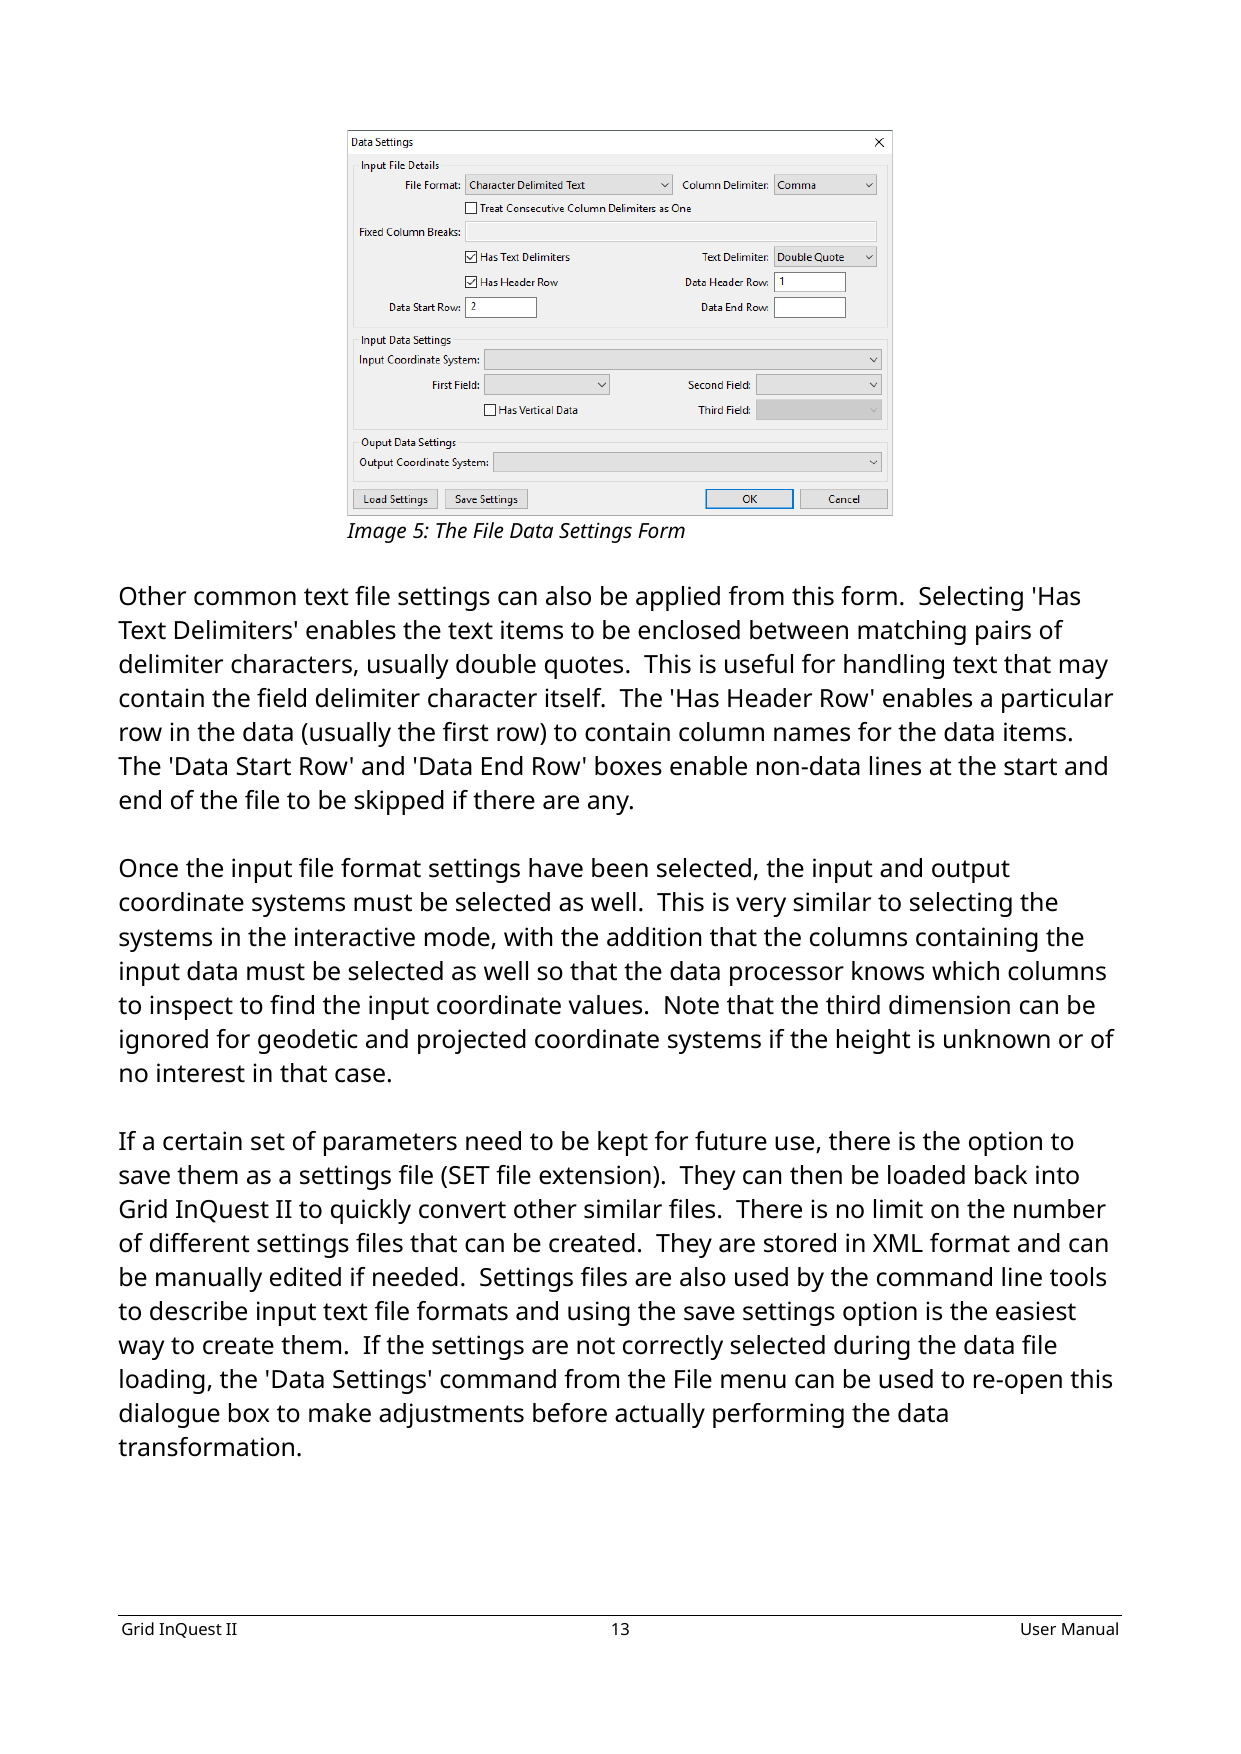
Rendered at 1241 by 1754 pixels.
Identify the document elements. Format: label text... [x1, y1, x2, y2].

text Image 5: The File Data Settings Form [347, 516, 893, 544]
text Once the input file format settings have been selected, the input and output coordinate systems must be selected as well. This is very similar to selecting the systems in the interactive mode, with the addition that the columns containing the input data must be selected as well so that the data processor knows which columns to inspect to find the input coordinate values. Note that the third dimension can be ignored for geodetic and projected coordinate systems if the height is unknown or of no interest in that case. [118, 851, 1122, 1089]
picture [347, 130, 893, 516]
text If a certain set of parameters need to be kept for future use, there is the option to save them as a settings file (SET file extension). They can then be loaded back into Grid InQuest II to quickly convert other similar files. There is no limit on the number of different settings files that can be created. They are stored in XML format and can be manually edited if needed. Settings files are also used by the command line tools to describe input text file formats and using the save settings option is the easiest way to create them. If the settings are not correctly selected during the data file loading, the 'Data Settings' command from the File menu can be used to re-open this dialogue box to make adjustments before actually performing the data transformation. [118, 1123, 1122, 1464]
text Other common text file settings can also be applied from this form. Selecting 'Has Text Delimiters' enables the text items to be enclosed between matching pairs of delimiter characters, usually double quotes. This is useful for handling text that may contain the field delimiter character itself. The 'Has Header Row' enables a particular row in the data (usually the first row) to contain column names for the data items. The 'Data Start Row' and 'Data End Row' boxes enable non-data lines at the start and end of the file to be skipped if there are any. [118, 578, 1122, 817]
